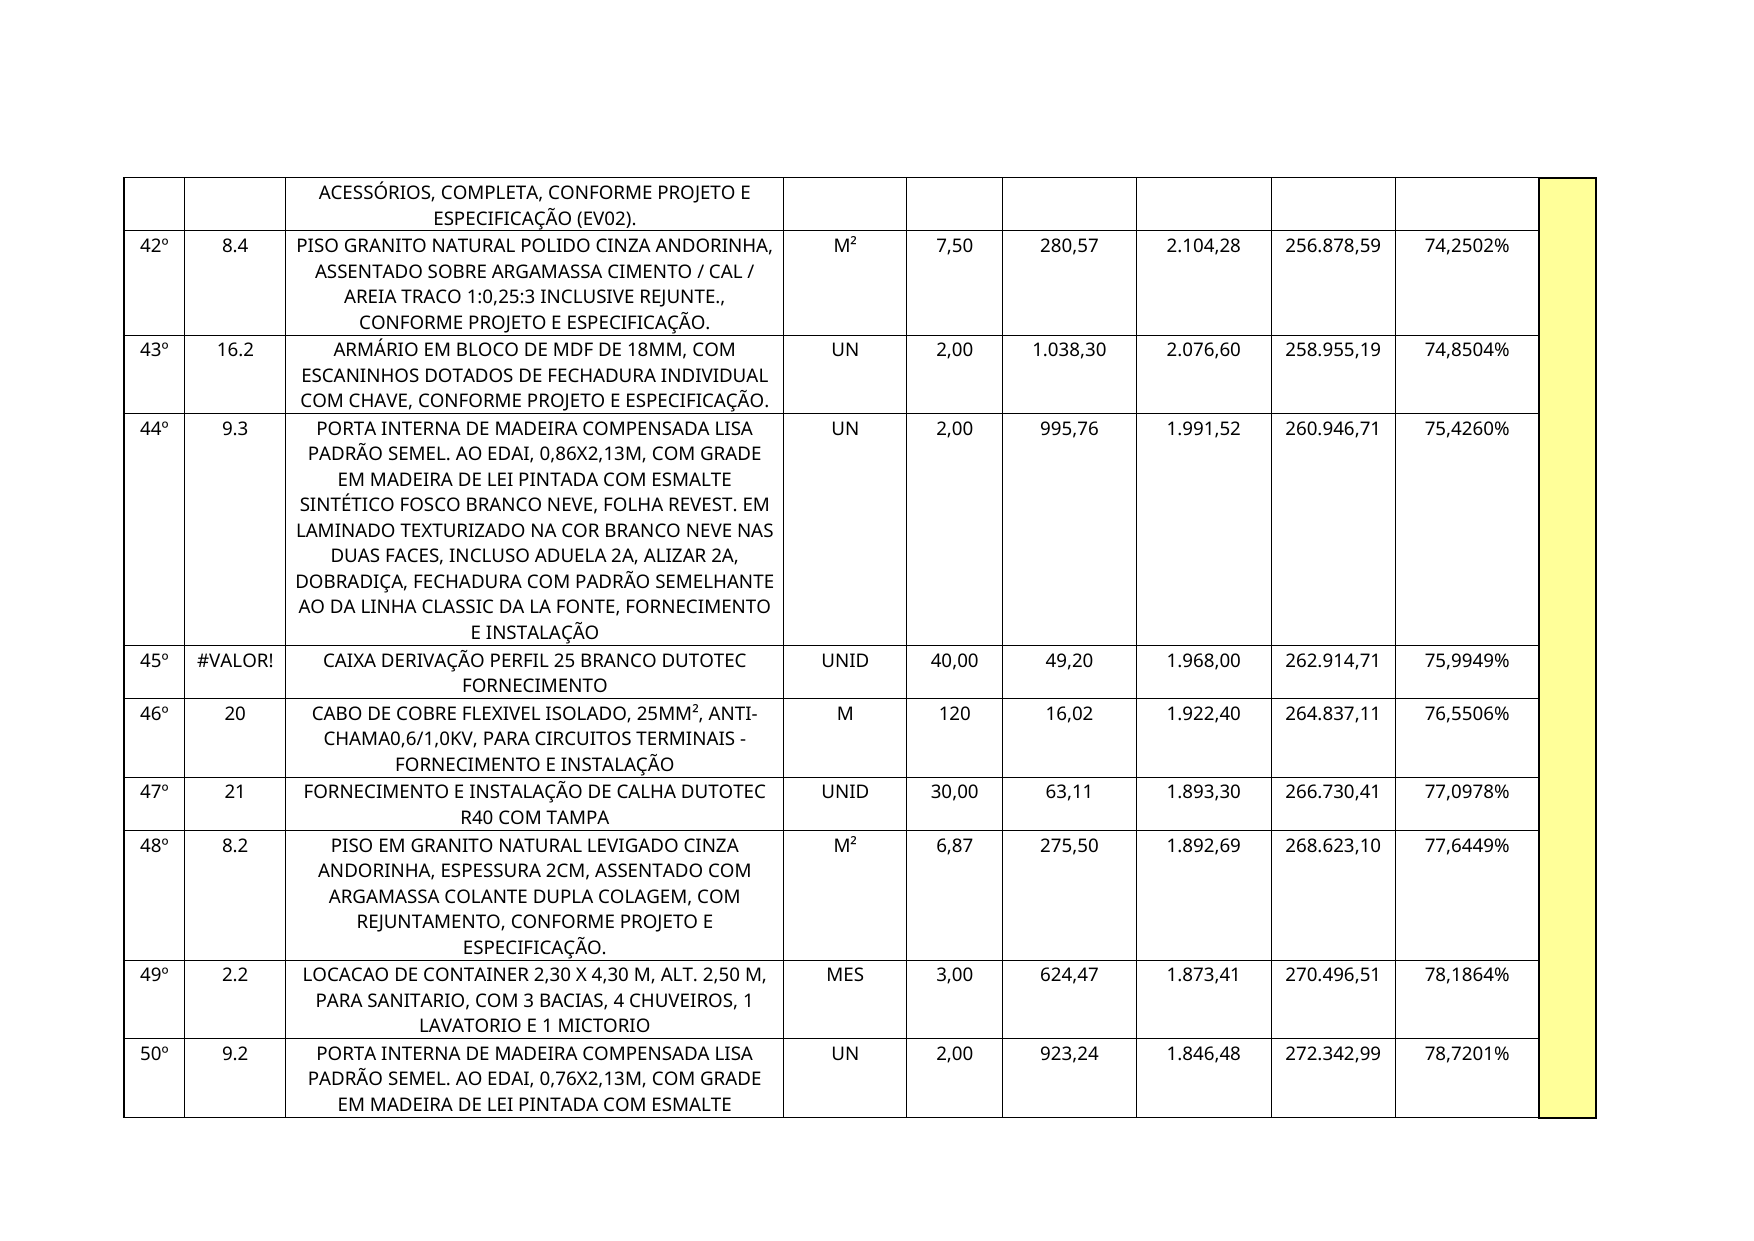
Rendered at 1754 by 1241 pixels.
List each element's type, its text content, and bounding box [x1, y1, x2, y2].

table_cell 275,50 [1003, 831, 1136, 959]
table_cell #VALOR! [185, 646, 285, 698]
table_cell PISO EM GRANITO NATURAL LEVIGADO CINZA ANDORINHA, ESPESSURA 2CM, ASSENTADO COM ARGAMASSA COLANTE DUPLA COLAGEM, COM REJUNTAMENTO, CONFORME PROJETO E ESPECIFICAÇÃO. [286, 831, 783, 959]
table_cell 995,76 [1003, 414, 1136, 645]
table_cell 77,0978% [1396, 778, 1538, 830]
table_cell [907, 178, 1002, 230]
table_cell 21 [185, 778, 285, 830]
table_cell MES [784, 961, 906, 1038]
table_cell 20 [185, 699, 285, 777]
table_cell 1.038,30 [1003, 336, 1136, 413]
table_cell 74,8504% [1396, 336, 1538, 413]
table_cell 42º [125, 231, 184, 334]
table_cell 2.2 [185, 961, 285, 1038]
table_cell ACESSÓRIOS, COMPLETA, CONFORME PROJETO E ESPECIFICAÇÃO (EV02). [286, 178, 783, 230]
table_cell 1.873,41 [1137, 961, 1271, 1038]
table_cell 49,20 [1003, 646, 1136, 698]
table_cell [1540, 179, 1595, 1117]
table_cell 1.892,69 [1137, 831, 1271, 959]
table_cell 16.2 [185, 336, 285, 413]
table_cell 30,00 [907, 778, 1002, 830]
table_cell 63,11 [1003, 778, 1136, 830]
table_cell 48º [125, 831, 184, 959]
table_cell FORNECIMENTO E INSTALAÇÃO DE CALHA DUTOTEC R40 COM TAMPA [286, 778, 783, 830]
table_cell 47º [125, 778, 184, 830]
table_cell 280,57 [1003, 231, 1136, 334]
table_cell 2.076,60 [1137, 336, 1271, 413]
table_cell 272.342,99 [1272, 1039, 1395, 1117]
table_cell 2,00 [907, 1039, 1002, 1117]
table_cell 1.968,00 [1137, 646, 1271, 698]
table_cell 624,47 [1003, 961, 1136, 1038]
table_cell 268.623,10 [1272, 831, 1395, 959]
table_cell 9.2 [185, 1039, 285, 1117]
table_cell [784, 178, 906, 230]
table_cell 7,50 [907, 231, 1002, 334]
table_cell 75,4260% [1396, 414, 1538, 645]
table_cell UN [784, 414, 906, 645]
table_cell 9.3 [185, 414, 285, 645]
table_cell 75,9949% [1396, 646, 1538, 698]
table_cell UN [784, 1039, 906, 1117]
table_cell M [784, 699, 906, 777]
table_cell CABO DE COBRE FLEXIVEL ISOLADO, 25MM², ANTI-CHAMA0,6/1,0KV, PARA CIRCUITOS TERMINAIS - FORNECIMENTO E INSTALAÇÃO [286, 699, 783, 777]
table_cell [185, 178, 285, 230]
table_cell 256.878,59 [1272, 231, 1395, 334]
table_cell 258.955,19 [1272, 336, 1395, 413]
table_cell [1137, 178, 1271, 230]
table_cell 78,7201% [1396, 1039, 1538, 1117]
table_cell 43º [125, 336, 184, 413]
table_cell 1.893,30 [1137, 778, 1271, 830]
table_cell 50º [125, 1039, 184, 1117]
table_cell LOCACAO DE CONTAINER 2,30 X 4,30 M, ALT. 2,50 M, PARA SANITARIO, COM 3 BACIAS, 4 CHUVEIROS, 1 LAVATORIO E 1 MICTORIO [286, 961, 783, 1038]
table_cell 78,1864% [1396, 961, 1538, 1038]
table_cell 46º [125, 699, 184, 777]
table_cell 1.922,40 [1137, 699, 1271, 777]
table_cell 262.914,71 [1272, 646, 1395, 698]
table_cell 266.730,41 [1272, 778, 1395, 830]
table_cell [125, 178, 184, 230]
table_cell [1003, 178, 1136, 230]
table_cell UNID [784, 646, 906, 698]
table_cell M² [784, 231, 906, 334]
table_cell 120 [907, 699, 1002, 777]
table_cell PISO GRANITO NATURAL POLIDO CINZA ANDORINHA, ASSENTADO SOBRE ARGAMASSA CIMENTO / CAL / AREIA TRACO 1:0,25:3 INCLUSIVE REJUNTE., CONFORME PROJETO E ESPECIFICAÇÃO. [286, 231, 783, 334]
table_cell 2,00 [907, 414, 1002, 645]
table_cell 2.104,28 [1137, 231, 1271, 334]
table_cell 260.946,71 [1272, 414, 1395, 645]
table_cell 1.991,52 [1137, 414, 1271, 645]
table_cell 40,00 [907, 646, 1002, 698]
table_cell CAIXA DERIVAÇÃO PERFIL 25 BRANCO DUTOTEC FORNECIMENTO [286, 646, 783, 698]
table_cell UN [784, 336, 906, 413]
table_cell UNID [784, 778, 906, 830]
table_cell 923,24 [1003, 1039, 1136, 1117]
table_cell 16,02 [1003, 699, 1136, 777]
table_cell 77,6449% [1396, 831, 1538, 959]
table_cell 264.837,11 [1272, 699, 1395, 777]
table_cell 8.2 [185, 831, 285, 959]
table_cell 270.496,51 [1272, 961, 1395, 1038]
table_cell ARMÁRIO EM BLOCO DE MDF DE 18MM, COM ESCANINHOS DOTADOS DE FECHADURA INDIVIDUAL COM CHAVE, CONFORME PROJETO E ESPECIFICAÇÃO. [286, 336, 783, 413]
table_cell [1272, 178, 1395, 230]
table_cell 2,00 [907, 336, 1002, 413]
table_cell PORTA INTERNA DE MADEIRA COMPENSADA LISA PADRÃO SEMEL. AO EDAI, 0,86X2,13M, COM GRADE EM MADEIRA DE LEI PINTADA COM ESMALTE SINTÉTICO FOSCO BRANCO NEVE, FOLHA REVEST. EM LAMINADO TEXTURIZADO NA COR BRANCO NEVE NAS DUAS FACES, INCLUSO ADUELA 2A, ALIZAR 2A, DOBRADIÇA, FECHADURA COM PADRÃO SEMELHANTE AO DA LINHA CLASSIC DA LA FONTE, FORNECIMENTO E INSTALAÇÃO [286, 414, 783, 645]
table_cell 1.846,48 [1137, 1039, 1271, 1117]
table_cell M² [784, 831, 906, 959]
table_cell 49º [125, 961, 184, 1038]
table_cell 44º [125, 414, 184, 645]
table_cell 45º [125, 646, 184, 698]
table_cell PORTA INTERNA DE MADEIRA COMPENSADA LISA PADRÃO SEMEL. AO EDAI, 0,76X2,13M, COM GRADE EM MADEIRA DE LEI PINTADA COM ESMALTE [286, 1039, 783, 1117]
table_cell [1396, 178, 1538, 230]
table_cell 6,87 [907, 831, 1002, 959]
table_cell 76,5506% [1396, 699, 1538, 777]
table_cell 74,2502% [1396, 231, 1538, 334]
table_cell 8.4 [185, 231, 285, 334]
table_cell 3,00 [907, 961, 1002, 1038]
